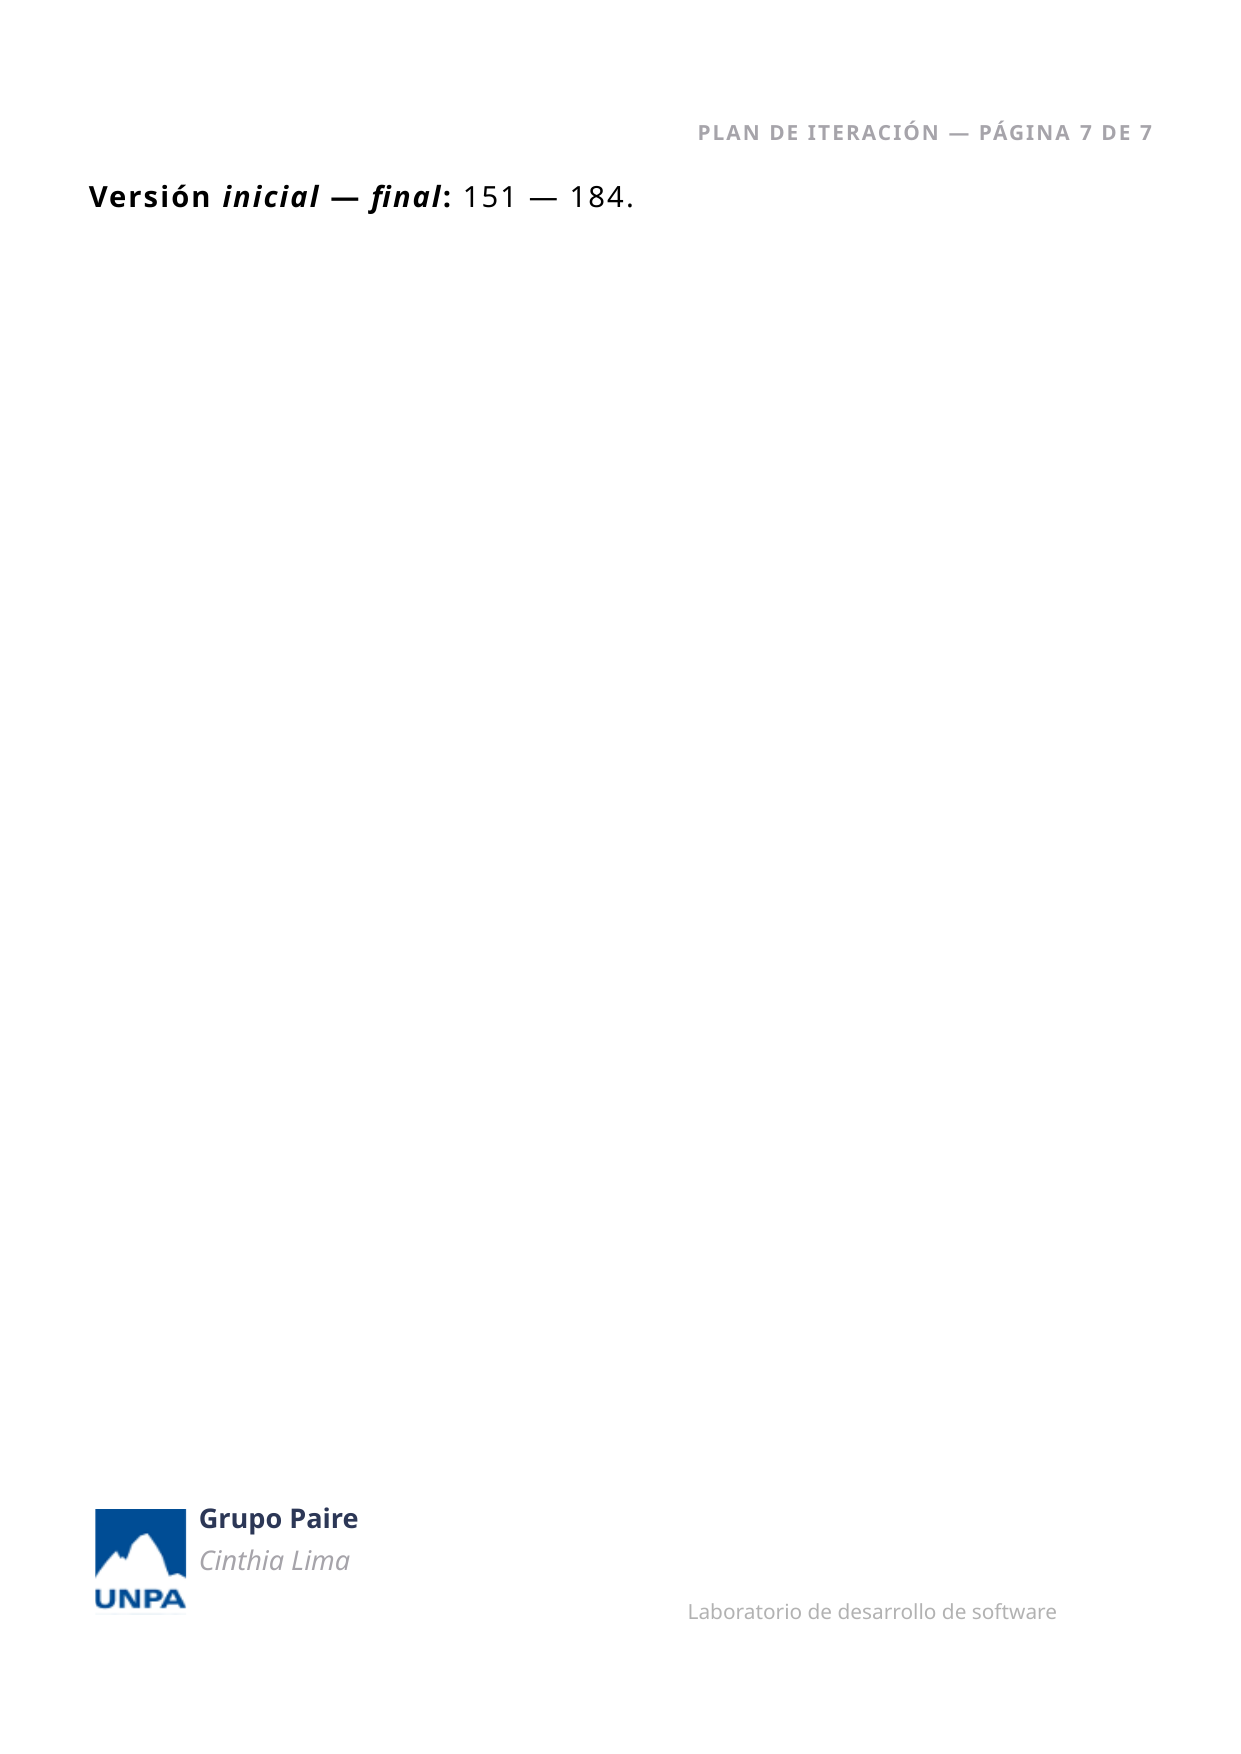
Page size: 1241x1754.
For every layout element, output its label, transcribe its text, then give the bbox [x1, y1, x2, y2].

text Versión inicial — final: 151 — 184. [88, 176, 1152, 216]
picture [95, 1509, 187, 1615]
